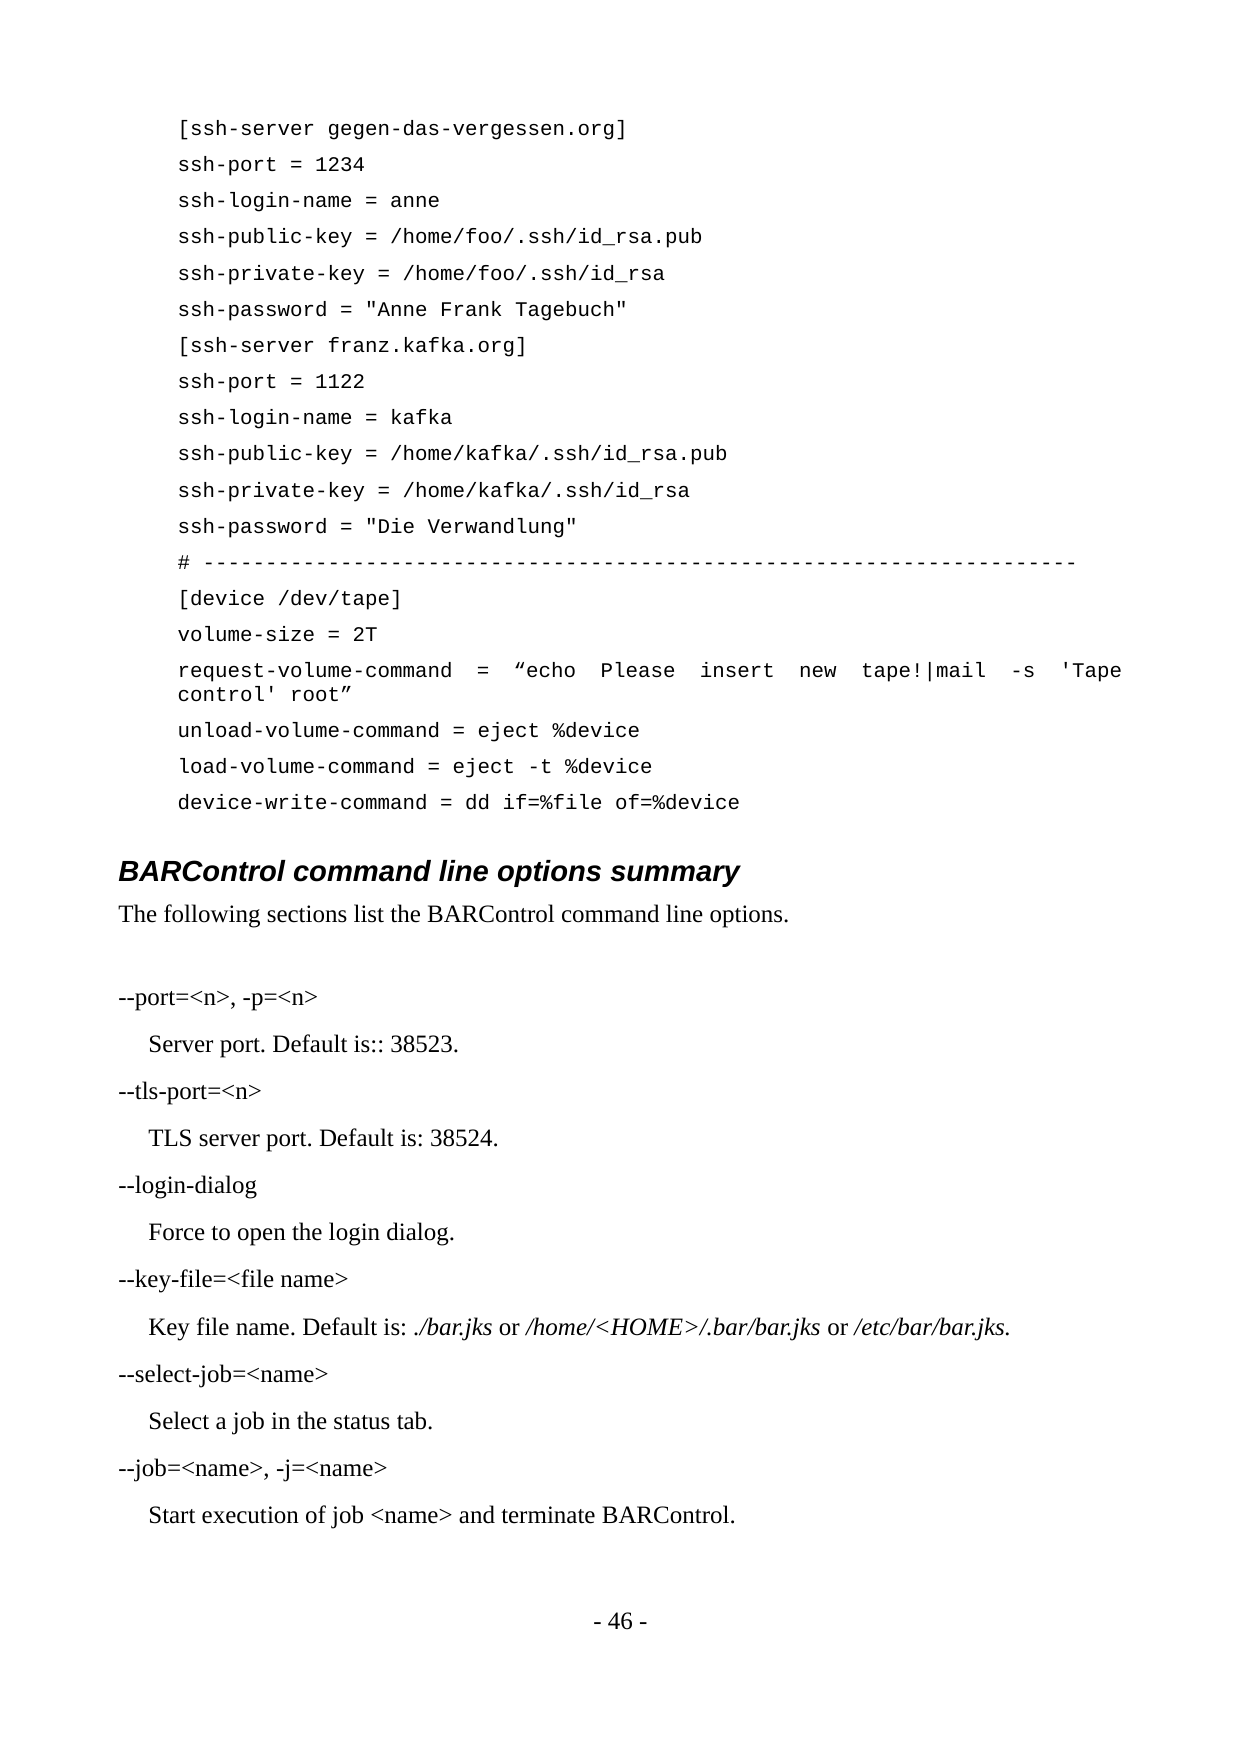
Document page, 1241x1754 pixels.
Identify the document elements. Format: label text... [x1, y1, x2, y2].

title --tls-port=<n> [118, 1076, 1122, 1105]
title --login-dialog [118, 1170, 1122, 1199]
subtitle BARControl command line options summary [118, 853, 1122, 887]
text ssh-password = "Anne Frank Tagebuch" [177, 299, 1122, 322]
text ssh-login-name = anne [177, 190, 1122, 214]
text [ssh-server gegen-das-vergessen.org] [177, 118, 1122, 142]
text The following sections list the BARControl command line options. [118, 899, 1122, 928]
text Force to open the login dialog. [148, 1217, 1122, 1246]
text unload-volume-command = eject %device [177, 720, 1122, 744]
title --port=<n>, -p=<n> [118, 982, 1122, 1011]
text request-volume-command = “echo Please insert new tape!|mail -s 'Tape control' root” [177, 660, 1122, 708]
text Key file name. Default is: ./bar.jks or /home/<HOME>/.bar/bar.jks or /etc/bar/bar.jks. [148, 1312, 1122, 1340]
text device-write-command = dd if=%file of=%device [177, 792, 1122, 816]
text ssh-public-key = /home/kafka/.ssh/id_rsa.pub [177, 443, 1122, 467]
title --job=<name>, -j=<name> [118, 1453, 1122, 1482]
text volume-size = 2T [177, 624, 1122, 648]
text ssh-login-name = kafka [177, 407, 1122, 431]
text # ---------------------------------------------------------------------- [177, 552, 1122, 576]
text ssh-private-key = /home/kafka/.ssh/id_rsa [177, 479, 1122, 503]
text TLS server port. Default is: 38524. [148, 1123, 1122, 1152]
text load-volume-command = eject -t %device [177, 756, 1122, 780]
text ssh-port = 1234 [177, 154, 1122, 178]
text Server port. Default is:: 38523. [148, 1029, 1122, 1058]
text ssh-port = 1122 [177, 371, 1122, 395]
text ssh-private-key = /home/foo/.ssh/id_rsa [177, 263, 1122, 286]
text [device /dev/tape] [177, 588, 1122, 612]
text Select a job in the status tab. [148, 1406, 1122, 1434]
text [ssh-server franz.kafka.org] [177, 335, 1122, 359]
title --select-job=<name> [118, 1359, 1122, 1387]
title --key-file=<file name> [118, 1264, 1122, 1293]
text Start execution of job <name> and terminate BARControl. [148, 1500, 1122, 1529]
text ssh-public-key = /home/foo/.ssh/id_rsa.pub [177, 227, 1122, 250]
text ssh-password = "Die Verwandlung" [177, 516, 1122, 539]
